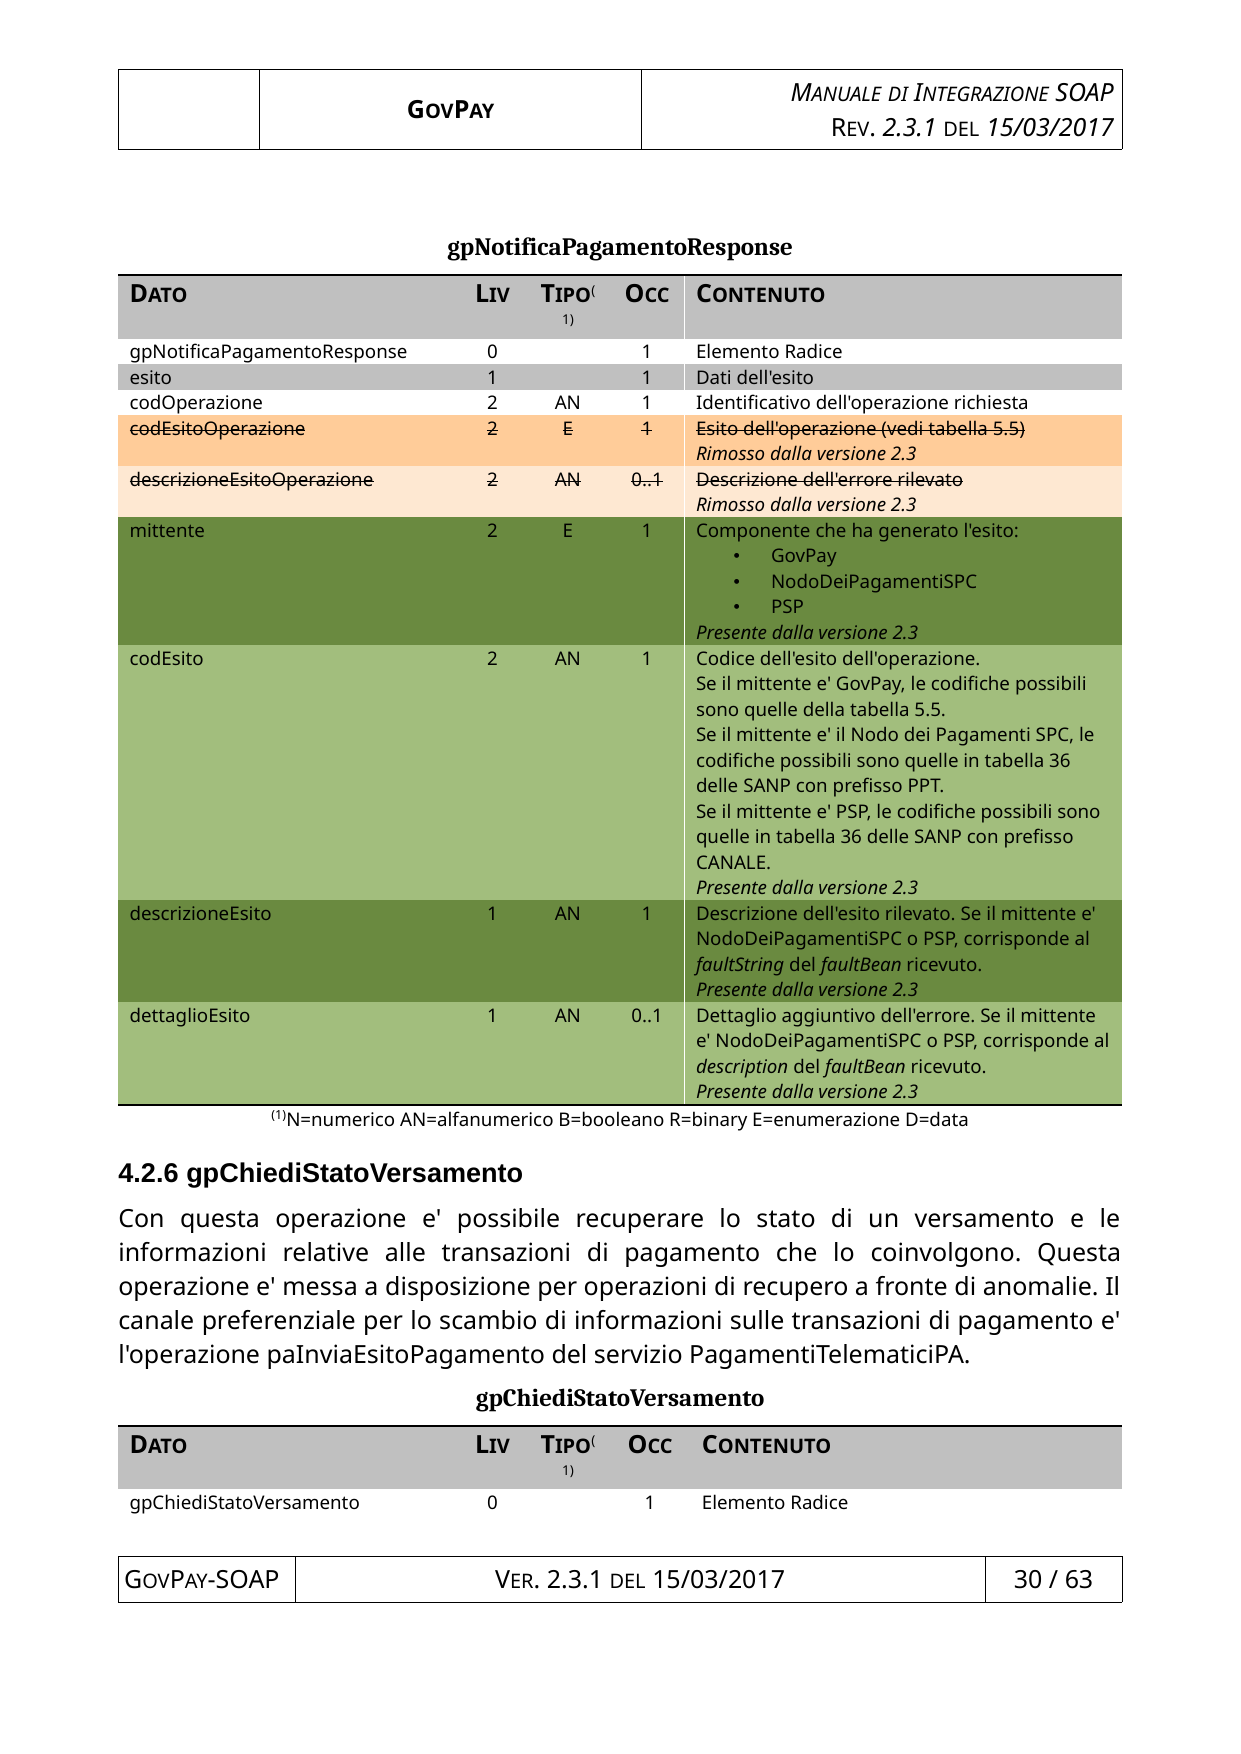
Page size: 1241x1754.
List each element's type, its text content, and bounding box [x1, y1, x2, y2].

table_cell Liv [458, 1427, 526, 1489]
table_cell 1 [609, 364, 684, 390]
table_cell Identificativo dell'operazione richiesta [685, 390, 1122, 415]
table_cell Elemento Radice [690, 1489, 1122, 1515]
table_cell Elemento Radice [685, 339, 1122, 364]
table_cell 0..1 [609, 1002, 684, 1104]
table_cell Tipo(1) [526, 1427, 609, 1489]
table_cell 2 [458, 645, 526, 900]
table_cell AN [526, 645, 609, 900]
table_cell 1 [458, 364, 526, 390]
table_cell 2 [458, 466, 526, 517]
table_cell Componente che ha generato l'esito: GovPay NodoDeiPagamentiSPC PSP Presente dalla versione 2.3 [685, 517, 1122, 645]
table_cell esito [118, 364, 458, 390]
table_cell codEsito [118, 645, 458, 900]
table_cell 1 [609, 900, 684, 1002]
table_cell descrizioneEsito [118, 900, 458, 1002]
table_cell AN [526, 900, 609, 1002]
table_cell 0 [458, 1489, 526, 1515]
text (1)N=numerico AN=alfanumerico B=booleano R=binary E=enumerazione D=data [118, 1106, 1122, 1132]
table_cell AN [526, 390, 609, 415]
table_cell [526, 364, 609, 390]
subtitle gpChiediStatoVersamento [118, 1157, 1122, 1188]
table_cell gpChiediStatoVersamento [118, 1489, 458, 1515]
table_cell E [526, 517, 609, 645]
table_cell 0 [458, 339, 526, 364]
table_cell Esito dell'operazione (vedi tabella 5.5) Rimosso dalla versione 2.3 [685, 415, 1122, 466]
table_cell [526, 1489, 609, 1515]
table_cell Dati dell'esito [685, 364, 1122, 390]
table_cell Liv [458, 276, 526, 339]
table_cell Contenuto [690, 1427, 1122, 1489]
table_cell 1 [458, 1002, 526, 1104]
table_cell dettaglioEsito [118, 1002, 458, 1104]
table_cell gpNotificaPagamentoResponse [118, 339, 458, 364]
table_cell Occ [609, 276, 684, 339]
table_cell 1 [609, 339, 684, 364]
table_cell codEsitoOperazione [118, 415, 458, 466]
table_cell 2 [458, 517, 526, 645]
table_cell AN [526, 1002, 609, 1104]
table_cell mittente [118, 517, 458, 645]
table_cell Dato [118, 1427, 458, 1489]
table_cell Descrizione dell'esito rilevato. Se il mittente e' NodoDeiPagamentiSPC o PSP, corrisponde al faultString del faultBean ricevuto. Presente dalla versione 2.3 [685, 900, 1122, 1002]
table_cell 1 [609, 517, 684, 645]
table_cell descrizioneEsitoOperazione [118, 466, 458, 517]
table_cell Occ [609, 1427, 690, 1489]
table_cell Tipo(1) [526, 276, 609, 339]
table_cell Dato [118, 276, 458, 339]
table_cell 1 [609, 415, 684, 466]
table_cell Contenuto [685, 276, 1122, 339]
table_cell 1 [458, 900, 526, 1002]
table_cell E [526, 415, 609, 466]
table_cell [526, 339, 609, 364]
table_cell AN [526, 466, 609, 517]
table_cell codOperazione [118, 390, 458, 415]
table_cell 1 [609, 390, 684, 415]
table_cell Dettaglio aggiuntivo dell'errore. Se il mittente e' NodoDeiPagamentiSPC o PSP, corrisponde al description del faultBean ricevuto. Presente dalla versione 2.3 [685, 1002, 1122, 1104]
table_cell 1 [609, 1489, 690, 1515]
table_header gpChiediStatoVersamento [118, 1384, 1122, 1425]
table_cell 0..1 [609, 466, 684, 517]
table_cell 1 [609, 645, 684, 900]
text Con questa operazione e' possibile recuperare lo stato di un versamento e le informazioni relative alle transazioni di pagamento che lo coinvolgono. Questa operazione e' messa a disposizione per operazioni di recupero a fronte di anomalie. Il canale preferenziale per lo scambio di informazioni sulle transazioni di pagamento e' l'operazione paInviaEsitoPagamento del servizio PagamentiTelematiciPA. [118, 1201, 1122, 1371]
table_header gpNotificaPagamentoResponse [118, 233, 1122, 274]
table_cell Descrizione dell'errore rilevato Rimosso dalla versione 2.3 [685, 466, 1122, 517]
table_cell 2 [458, 390, 526, 415]
table_cell Codice dell'esito dell'operazione. Se il mittente e' GovPay, le codifiche possibili sono quelle della tabella 5.5. Se il mittente e' il Nodo dei Pagamenti SPC, le codifiche possibili sono quelle in tabella 36 delle SANP con prefisso PPT. Se il mittente e' PSP, le codifiche possibili sono quelle in tabella 36 delle SANP con prefisso CANALE. Presente dalla versione 2.3 [685, 645, 1122, 900]
table_cell 2 [458, 415, 526, 466]
